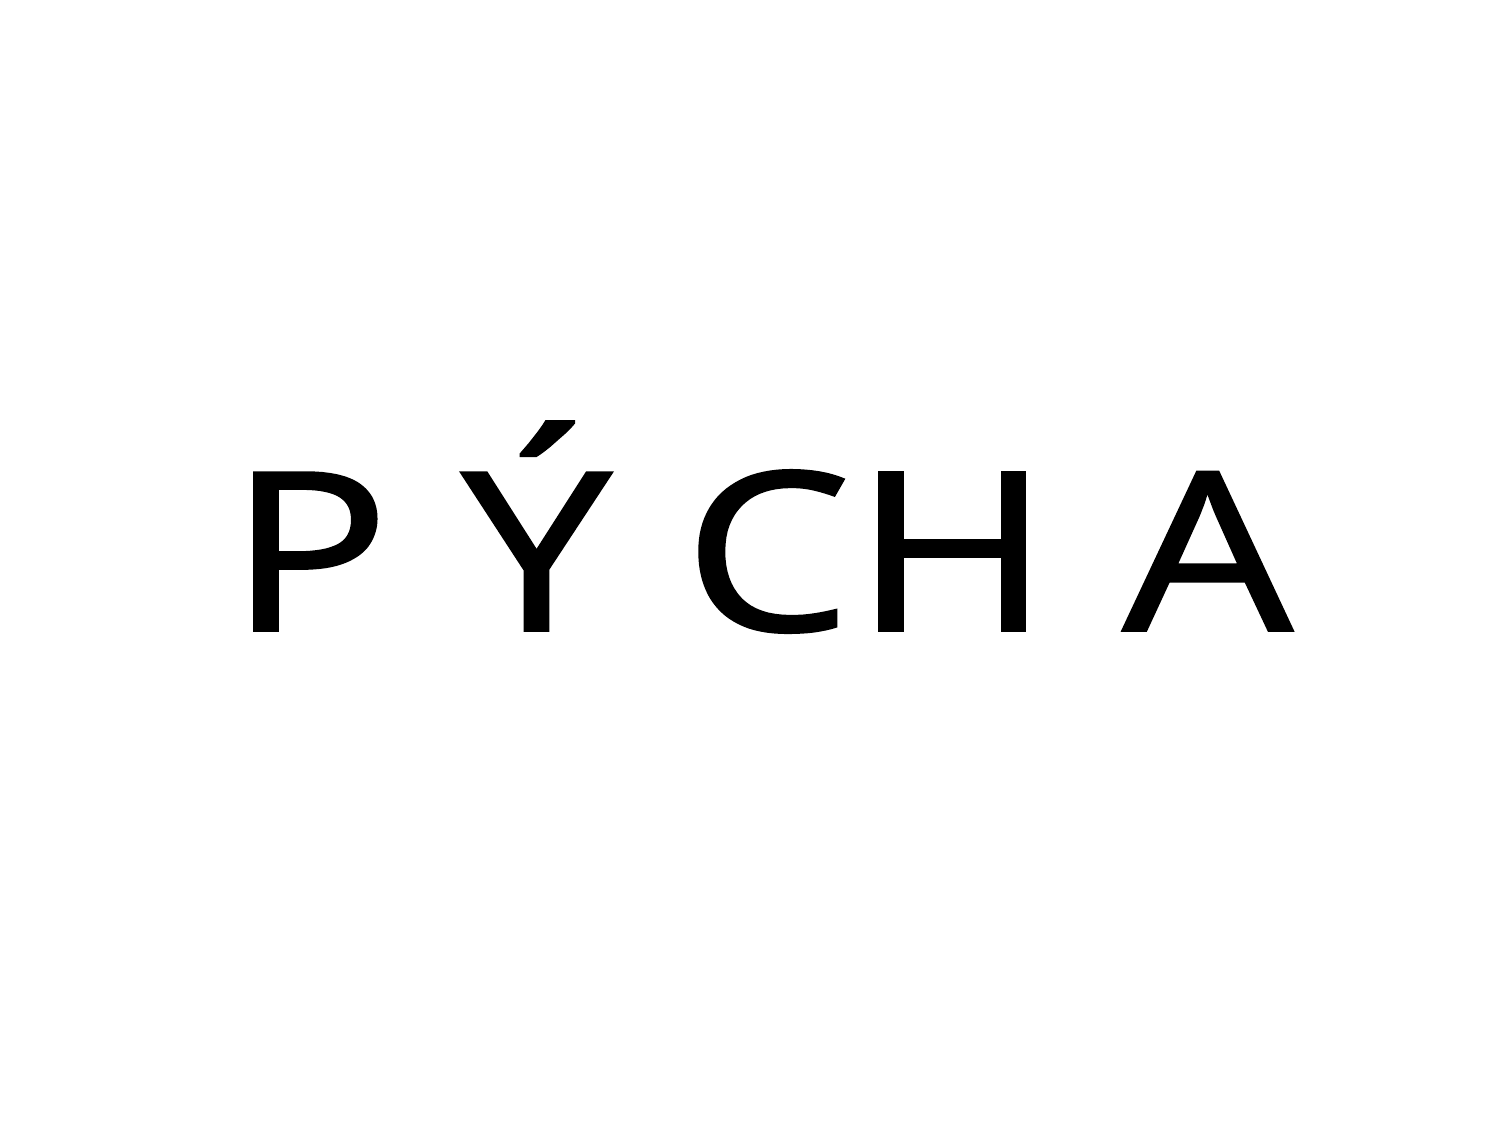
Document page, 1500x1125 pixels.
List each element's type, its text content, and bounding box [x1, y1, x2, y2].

text_box P Ý CH A [699, 469, 845, 634]
text_box P Ý CH A [460, 472, 613, 632]
text_box P Ý CH A [878, 472, 1026, 632]
text_box P Ý CH A [1121, 471, 1294, 632]
text_box P Ý CH A [520, 420, 575, 457]
text_box P Ý CH A [253, 472, 377, 632]
